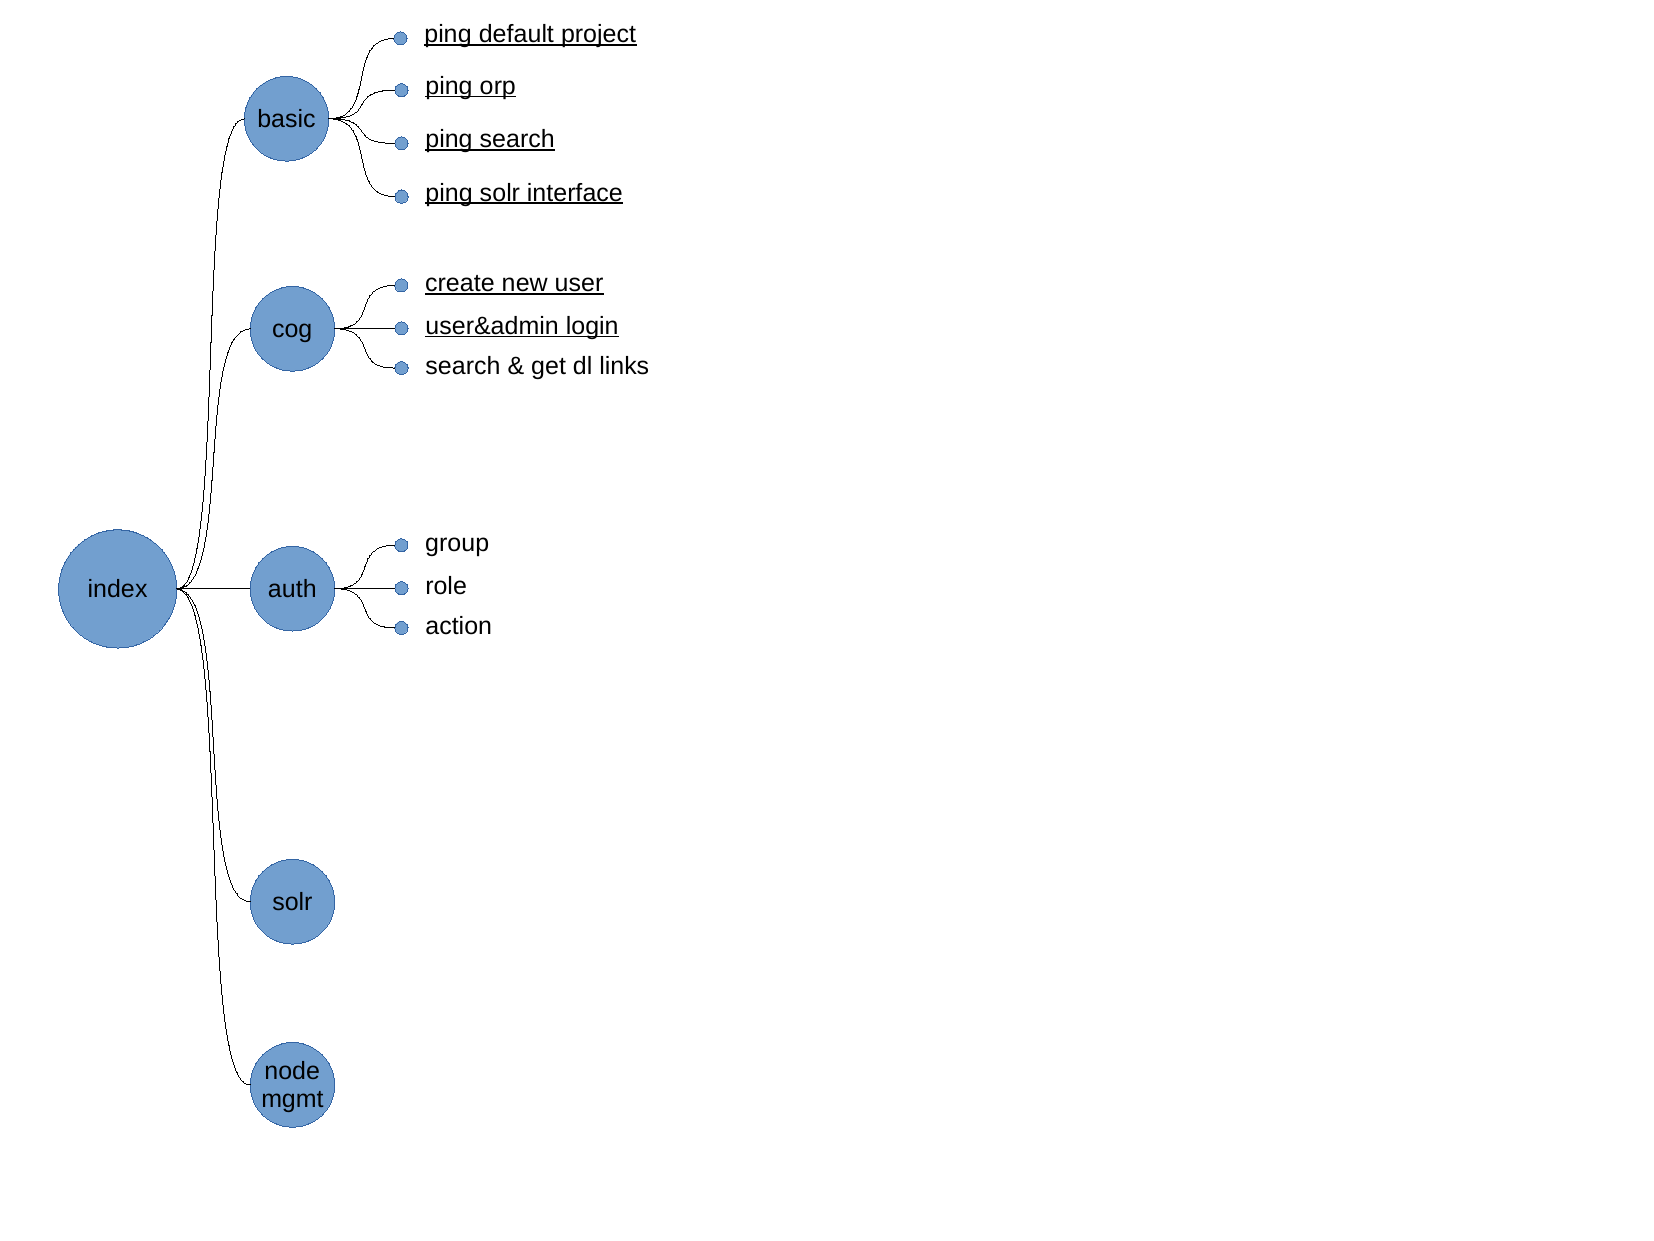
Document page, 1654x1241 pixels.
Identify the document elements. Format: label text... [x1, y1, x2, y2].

text_box [394, 621, 409, 635]
text_box basic [244, 76, 329, 162]
text_box user&admin login [410, 304, 635, 344]
text_box auth [250, 546, 335, 632]
text_box action [410, 604, 508, 648]
text_box [394, 278, 408, 292]
text_box solr [250, 859, 335, 945]
text_box group [410, 521, 505, 565]
text_box [394, 361, 409, 375]
text_box index [58, 529, 177, 649]
text_box role [410, 565, 483, 604]
text_box [394, 83, 409, 97]
text_box [394, 538, 408, 552]
text_box node mgmt [250, 1042, 335, 1128]
text_box [395, 189, 409, 204]
text_box ping solr interface [410, 170, 639, 214]
text_box ping orp [410, 64, 531, 108]
text_box [393, 31, 408, 45]
text_box create new user [410, 261, 619, 305]
text_box [394, 581, 409, 595]
text_box cog [250, 286, 335, 372]
text_box ping default project [409, 12, 652, 56]
text_box [394, 136, 409, 150]
text_box ping search [410, 117, 571, 161]
text_box search & get dl links [410, 344, 665, 388]
text_box [394, 321, 409, 335]
